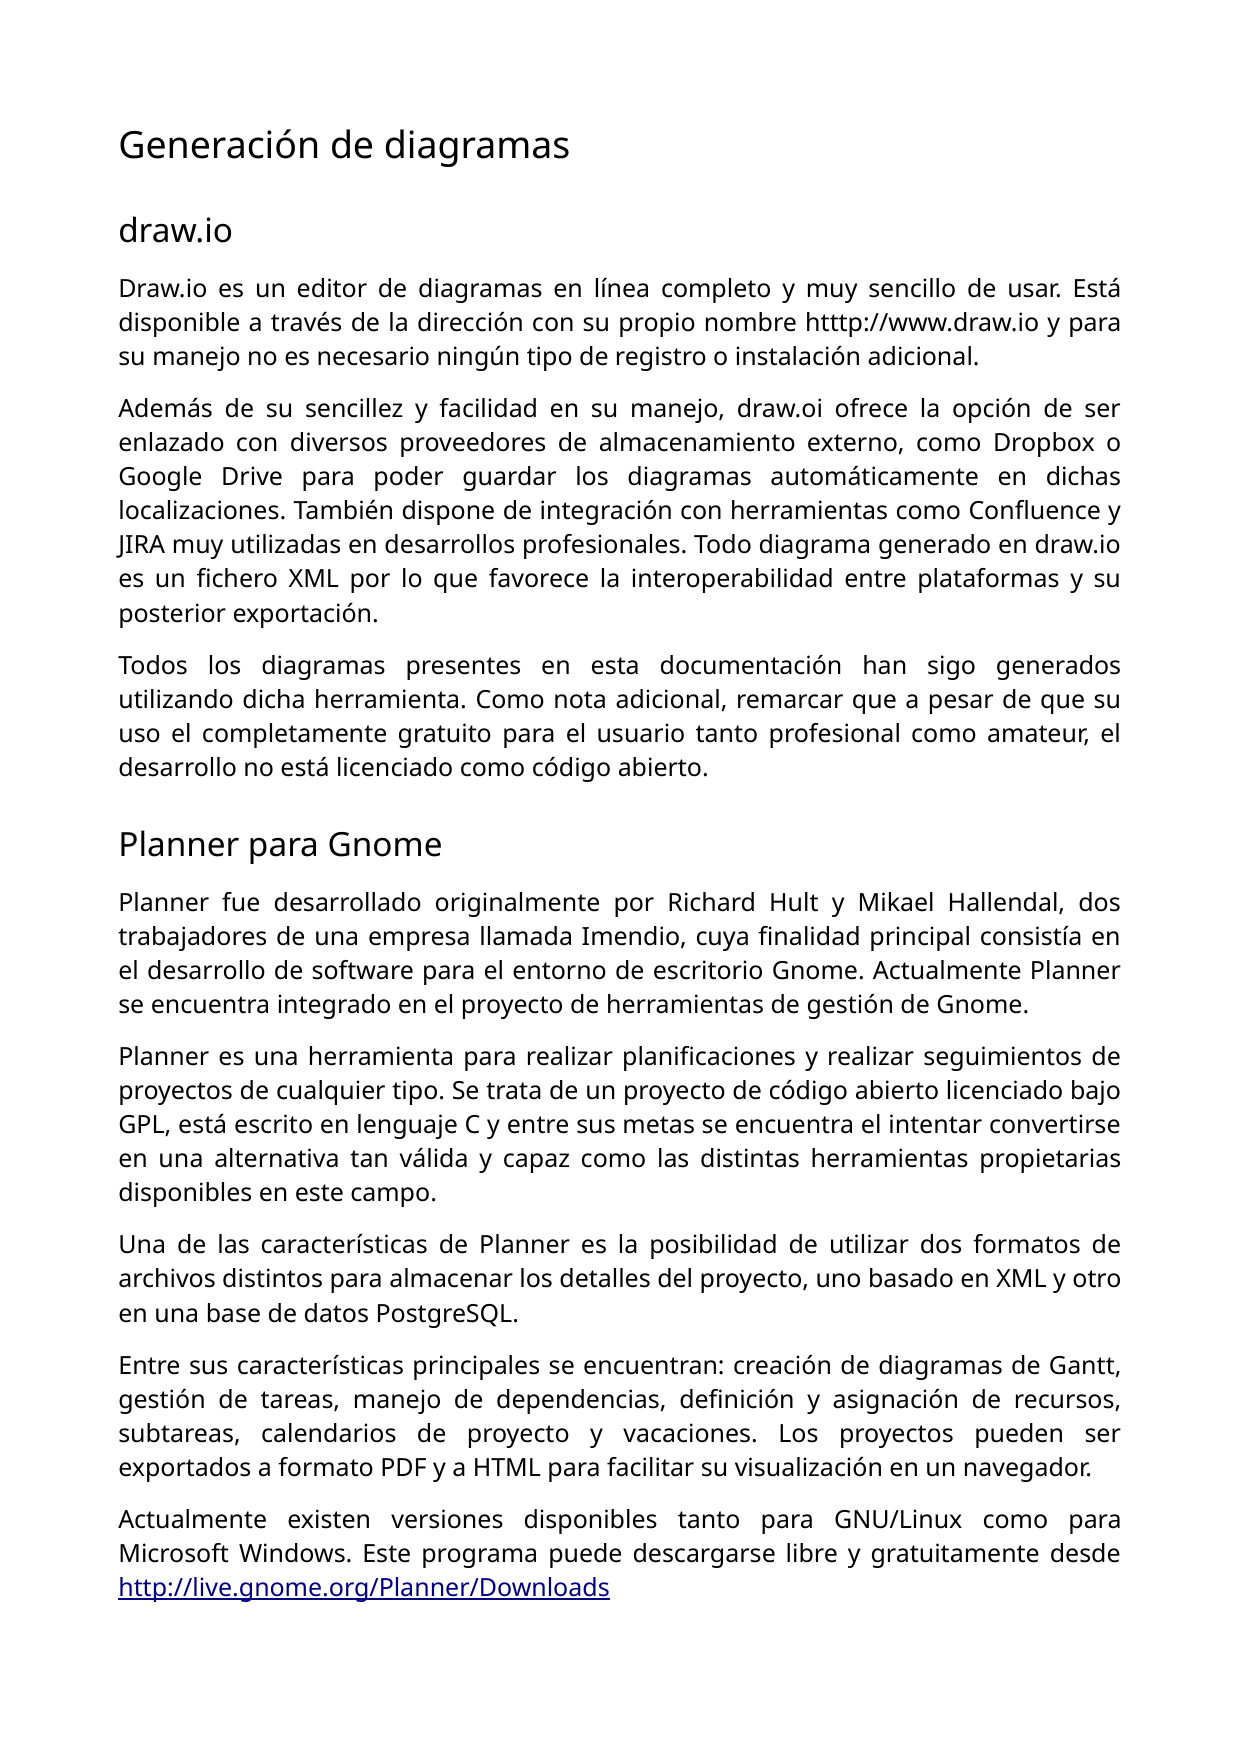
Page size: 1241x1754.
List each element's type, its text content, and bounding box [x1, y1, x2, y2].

text Planner es una herramienta para realizar planificaciones y realizar seguimientos de proyectos de cualquier tipo. Se trata de un proyecto de código abierto licenciado bajo GPL, está escrito en lenguaje C y entre sus metas se encuentra el intentar convertirse en una alternativa tan válida y capaz como las distintas herramientas propietarias disponibles en este campo. [118, 1039, 1122, 1209]
subtitle Planner para Gnome [118, 821, 1122, 866]
text Una de las características de Planner es la posibilidad de utilizar dos formatos de archivos distintos para almacenar los detalles del proyecto, uno basado en XML y otro en una base de datos PostgreSQL. [118, 1227, 1122, 1329]
text Actualmente existen versiones disponibles tanto para GNU/Linux como para Microsoft Windows. Este programa puede descargarse libre y gratuitamente desde http://live.gnome.org/Planner/Downloads [118, 1502, 1122, 1604]
subtitle draw.io [118, 207, 1122, 252]
text Además de su sencillez y facilidad en su manejo, draw.oi ofrece la opción de ser enlazado con diversos proveedores de almacenamiento externo, como Dropbox o Google Drive para poder guardar los diagramas automáticamente en dichas localizaciones. También dispone de integración con herramientas como Confluence y JIRA muy utilizadas en desarrollos profesionales. Todo diagrama generado en draw.io es un fichero XML por lo que favorece la interoperabilidad entre plataformas y su posterior exportación. [118, 391, 1122, 629]
text Draw.io es un editor de diagramas en línea completo y muy sencillo de usar. Está disponible a través de la dirección con su propio nombre htttp://www.draw.io y para su manejo no es necesario ningún tipo de registro o instalación adicional. [118, 271, 1122, 373]
text Entre sus características principales se encuentran: creación de diagramas de Gantt, gestión de tareas, manejo de dependencias, definición y asignación de recursos, subtareas, calendarios de proyecto y vacaciones. Los proyectos pueden ser exportados a formato PDF y a HTML para facilitar su visualización en un navegador. [118, 1347, 1122, 1483]
text Planner fue desarrollado originalmente por Richard Hult y Mikael Hallendal, dos trabajadores de una empresa llamada Imendio, cuya finalidad principal consistía en el desarrollo de software para el entorno de escritorio Gnome. Actualmente Planner se encuentra integrado en el proyecto de herramientas de gestión de Gnome. [118, 884, 1122, 1021]
subtitle Generación de diagramas [118, 118, 1122, 169]
text Todos los diagramas presentes en esta documentación han sigo generados utilizando dicha herramienta. Como nota adicional, remarcar que a pesar de que su uso el completamente gratuito para el usuario tanto profesional como amateur, el desarrollo no está licenciado como código abierto. [118, 647, 1122, 783]
